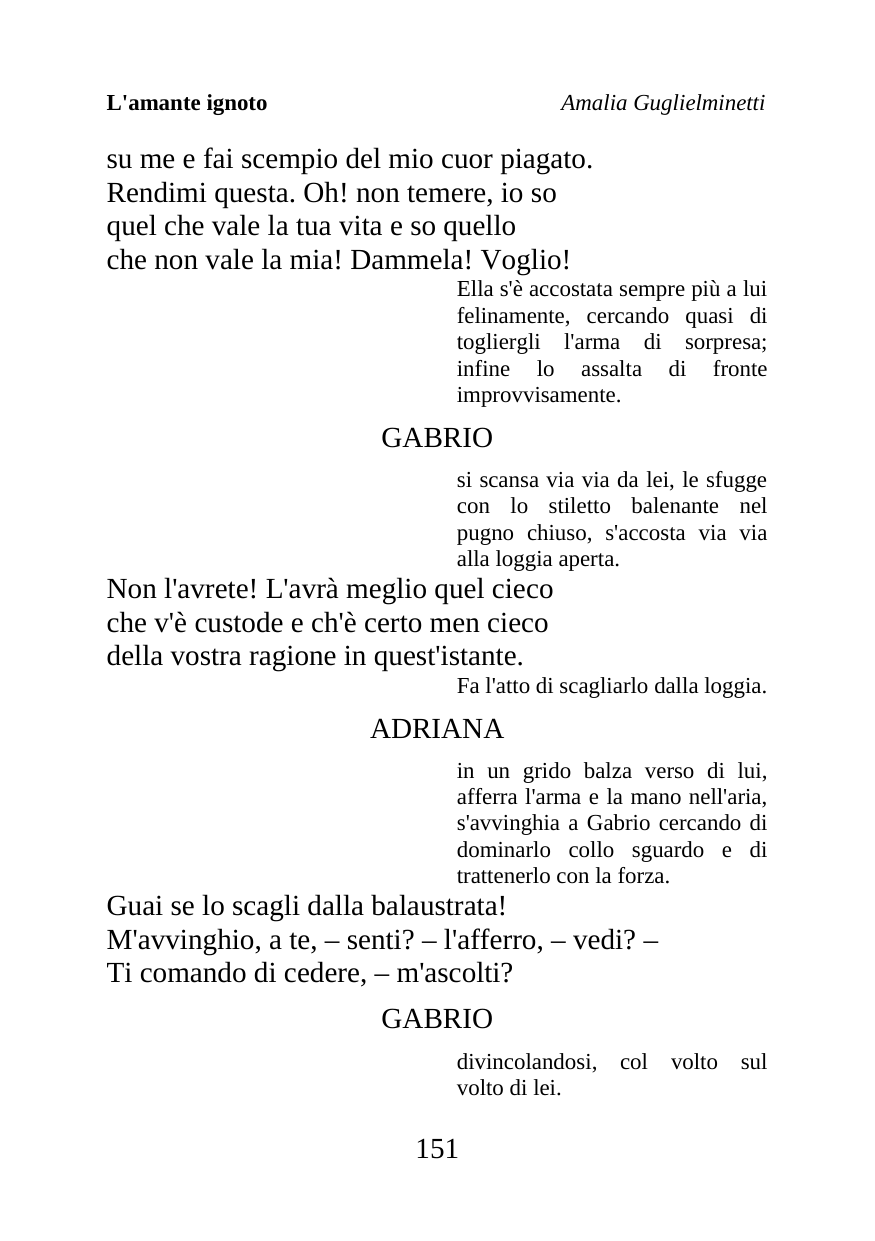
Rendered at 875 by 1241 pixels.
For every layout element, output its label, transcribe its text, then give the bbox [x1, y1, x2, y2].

text GABRIO [106, 420, 768, 453]
text Fa l'atto di scagliarlo dalla loggia. [457, 672, 768, 698]
text GABRIO [106, 1002, 768, 1035]
text in un grido balza verso di lui, afferra l'arma e la mano nell'aria, s'avvinghia a Gabrio cercando di dominarlo collo sguardo e di trattenerlo con la forza. [457, 757, 768, 888]
text divincolandosi, col volto sul volto di lei. [457, 1048, 768, 1100]
text si scansa via via da lei, le sfugge con lo stiletto balenante nel pugno chiuso, s'accosta via via alla loggia aperta. [457, 466, 768, 571]
text su me e fai scempio del mio cuor piagato. Rendimi questa. Oh! non temere, io so quel che vale la tua vita e so quello che non vale la mia! Dammela! Voglio! [106, 141, 768, 276]
text ADRIANA [106, 711, 768, 744]
text Guai se lo scagli dalla balaustrata! M'avvinghio, a te, – senti? – l'afferro, – vedi? – Ti comando di cedere, – m'ascolti? [106, 888, 768, 989]
text Ella s'è accostata sempre più a lui felinamente, cercando quasi di togliergli l'arma di sorpresa; infine lo assalta di fronte improvvisamente. [457, 276, 768, 407]
text Non l'avrete! L'avrà meglio quel cieco che v'è custode e ch'è certo men cieco della vostra ragione in quest'istante. [106, 571, 768, 672]
